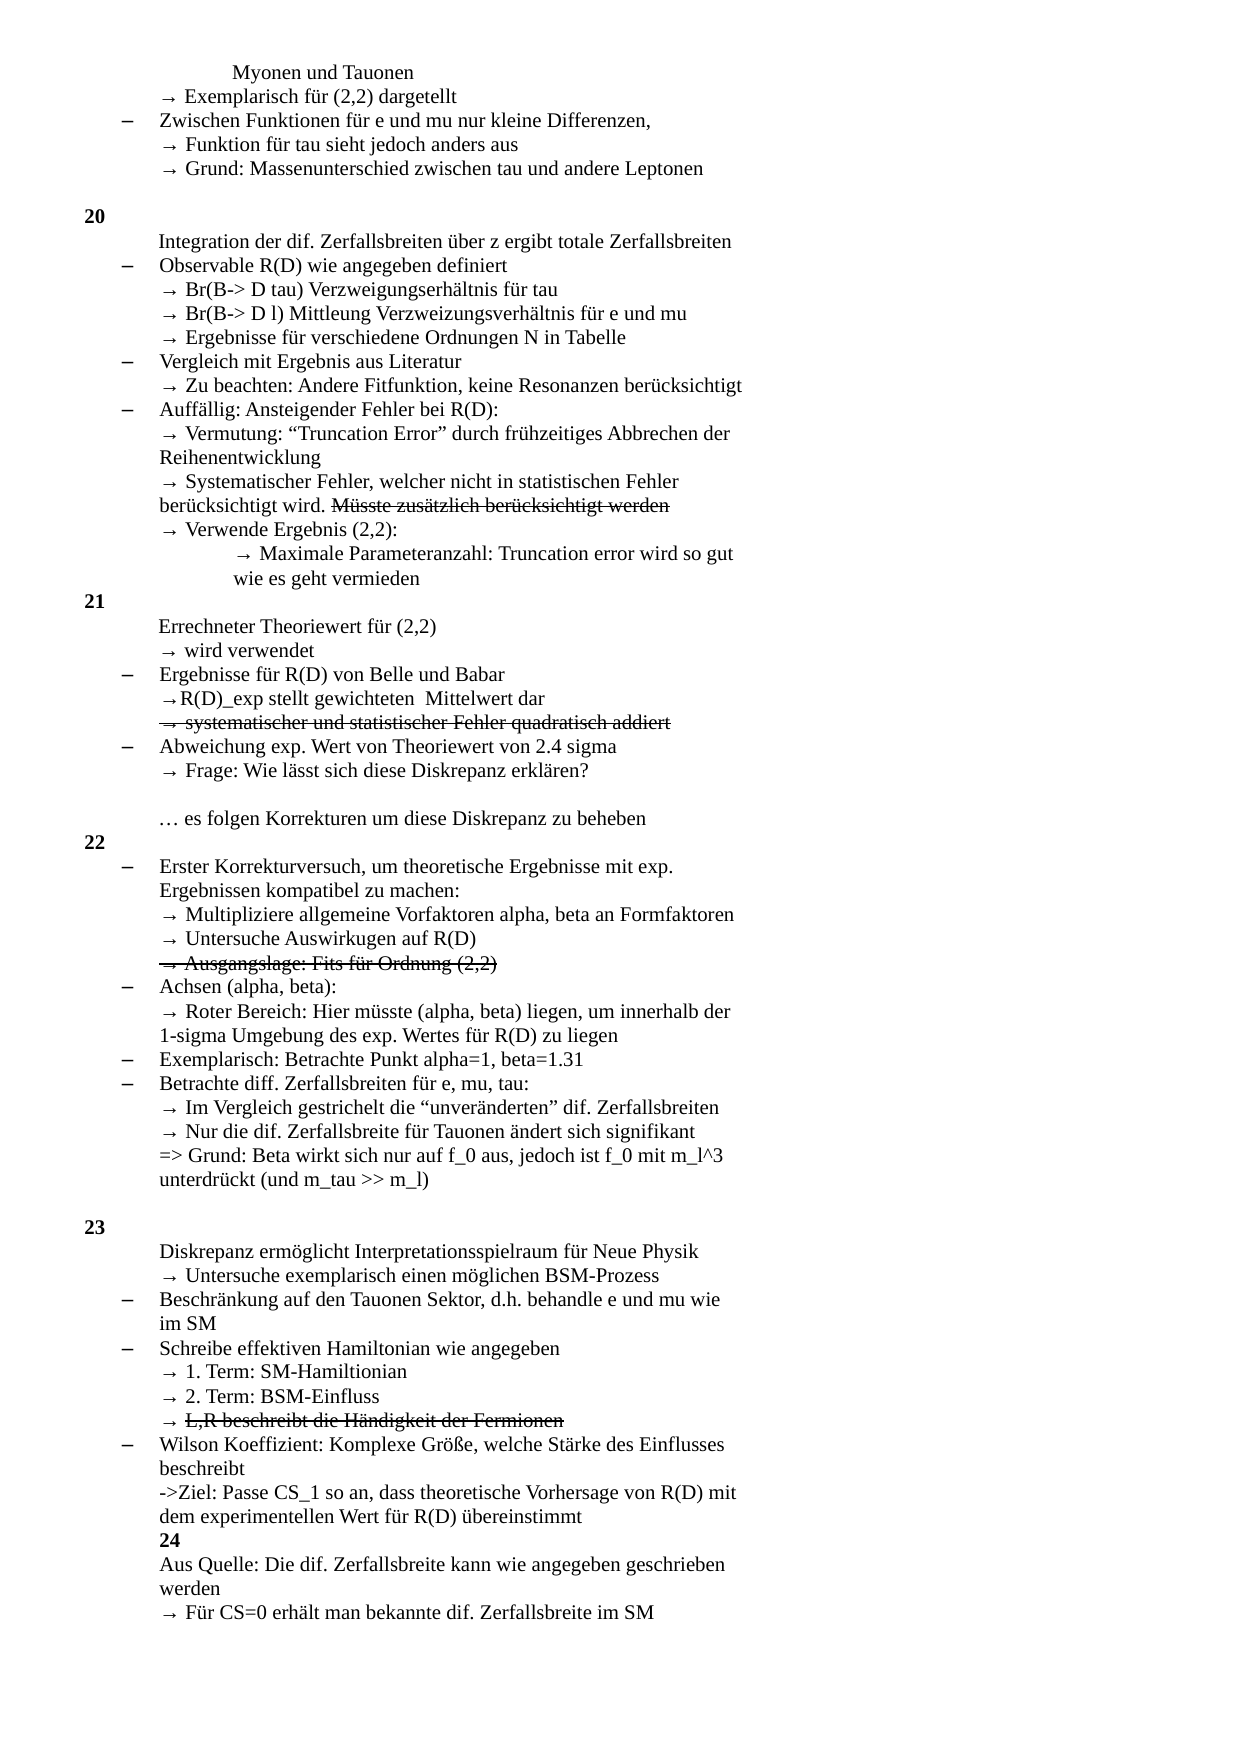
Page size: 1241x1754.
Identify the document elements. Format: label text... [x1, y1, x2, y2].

list Betrachte diff. Zerfallsbreiten für e, mu, tau: → Im Vergleich gestrichelt die “unveränderten” dif. Zerfallsbreiten → Nur die dif. Zerfallsbreite für Tauonen ändert sich signifikant => Grund: Beta wirkt sich nur auf f_0 aus, jedoch ist f_0 mit m_l^3 unterdrückt (und m_tau >> m_l) [122, 1071, 744, 1191]
list → 1. Term: SM-Hamiltionian → 2. Term: BSM-Einfluss → L,R beschreibt die Händigkeit der Fermionen [122, 1359, 744, 1432]
text … es folgen Korrekturen um diese Diskrepanz zu beheben [84, 806, 744, 830]
list Achsen (alpha, beta): → Roter Bereich: Hier müsste (alpha, beta) liegen, um innerhalb der 1-sigma Umgebung des exp. Wertes für R(D) zu liegen [122, 974, 744, 1047]
list Vergleich mit Ergebnis aus Literatur → Zu beachten: Andere Fitfunktion, keine Resonanzen berücksichtigt [122, 349, 744, 397]
list ->Ziel: Passe CS_1 so an, dass theoretische Vorhersage von R(D) mit dem experimentellen Wert für R(D) übereinstimmt [122, 1480, 744, 1528]
list Exemplarisch: Betrachte Punkt alpha=1, beta=1.31 [122, 1047, 744, 1071]
list Observable R(D) wie angegeben definiert → Br(B-> D tau) Verzweigungserhältnis für tau [122, 253, 744, 301]
text 21 [84, 589, 744, 613]
list → Untersuche exemplarisch einen möglichen BSM-Prozess [122, 1263, 744, 1287]
list Diskrepanz ermöglicht Interpretationsspielraum für Neue Physik [122, 1239, 744, 1263]
list Auffällig: Ansteigender Fehler bei R(D): → Vermutung: “Truncation Error” durch frühzeitiges Abbrechen der Reihenentwicklung → Systematischer Fehler, welcher nicht in statistischen Fehler berücksichtigt wird. Müsste zusätzlich berücksichtigt werden → Verwende Ergebnis (2,2): → Maximale Parameteranzahl: Truncation error wird so gut wie es geht vermieden [122, 397, 744, 589]
list →R(D)_exp stellt gewichteten Mittelwert dar → systematischer und statistischer Fehler quadratisch addiert [122, 686, 744, 734]
text Integration der dif. Zerfallsbreiten über z ergibt totale Zerfallsbreiten [84, 228, 744, 253]
list Ergebnisse für R(D) von Belle und Babar [122, 662, 744, 686]
list Beschränkung auf den Tauonen Sektor, d.h. behandle e und mu wie im SM [122, 1287, 744, 1335]
list → Br(B-> D l) Mittleung Verzweizungsverhältnis für e und mu [122, 301, 744, 325]
list Erster Korrekturversuch, um theoretische Ergebnisse mit exp. Ergebnissen kompatibel zu machen: → Multipliziere allgemeine Vorfaktoren alpha, beta an Formfaktoren → Untersuche Auswirkugen auf R(D) [122, 854, 744, 950]
list Wilson Koeffizient: Komplexe Größe, welche Stärke des Einflusses beschreibt [122, 1432, 744, 1480]
text 23 [84, 1215, 744, 1239]
list → Ergebnisse für verschiedene Ordnungen N in Tabelle [122, 325, 744, 349]
list → Frage: Wie lässt sich diese Diskrepanz erklären? [122, 758, 744, 782]
list 24 [122, 1528, 744, 1552]
list Schreibe effektiven Hamiltonian wie angegeben [122, 1335, 744, 1359]
text 22 [84, 830, 744, 854]
list Abweichung exp. Wert von Theoriewert von 2.4 sigma [122, 734, 744, 758]
list → Ausgangslage: Fits für Ordnung (2,2) [122, 950, 744, 974]
list Zwischen Funktionen für e und mu nur kleine Differenzen, → Funktion für tau sieht jedoch anders aus → Grund: Massenunterschied zwischen tau und andere Leptonen [122, 108, 744, 180]
text Errechneter Theoriewert für (2,2) → wird verwendet [84, 613, 744, 662]
text Myonen und Tauonen → Exemplarisch für (2,2) dargetellt [84, 60, 744, 108]
list Aus Quelle: Die dif. Zerfallsbreite kann wie angegeben geschrieben werden → Für CS=0 erhält man bekannte dif. Zerfallsbreite im SM [122, 1552, 744, 1624]
text 20 [84, 204, 744, 228]
